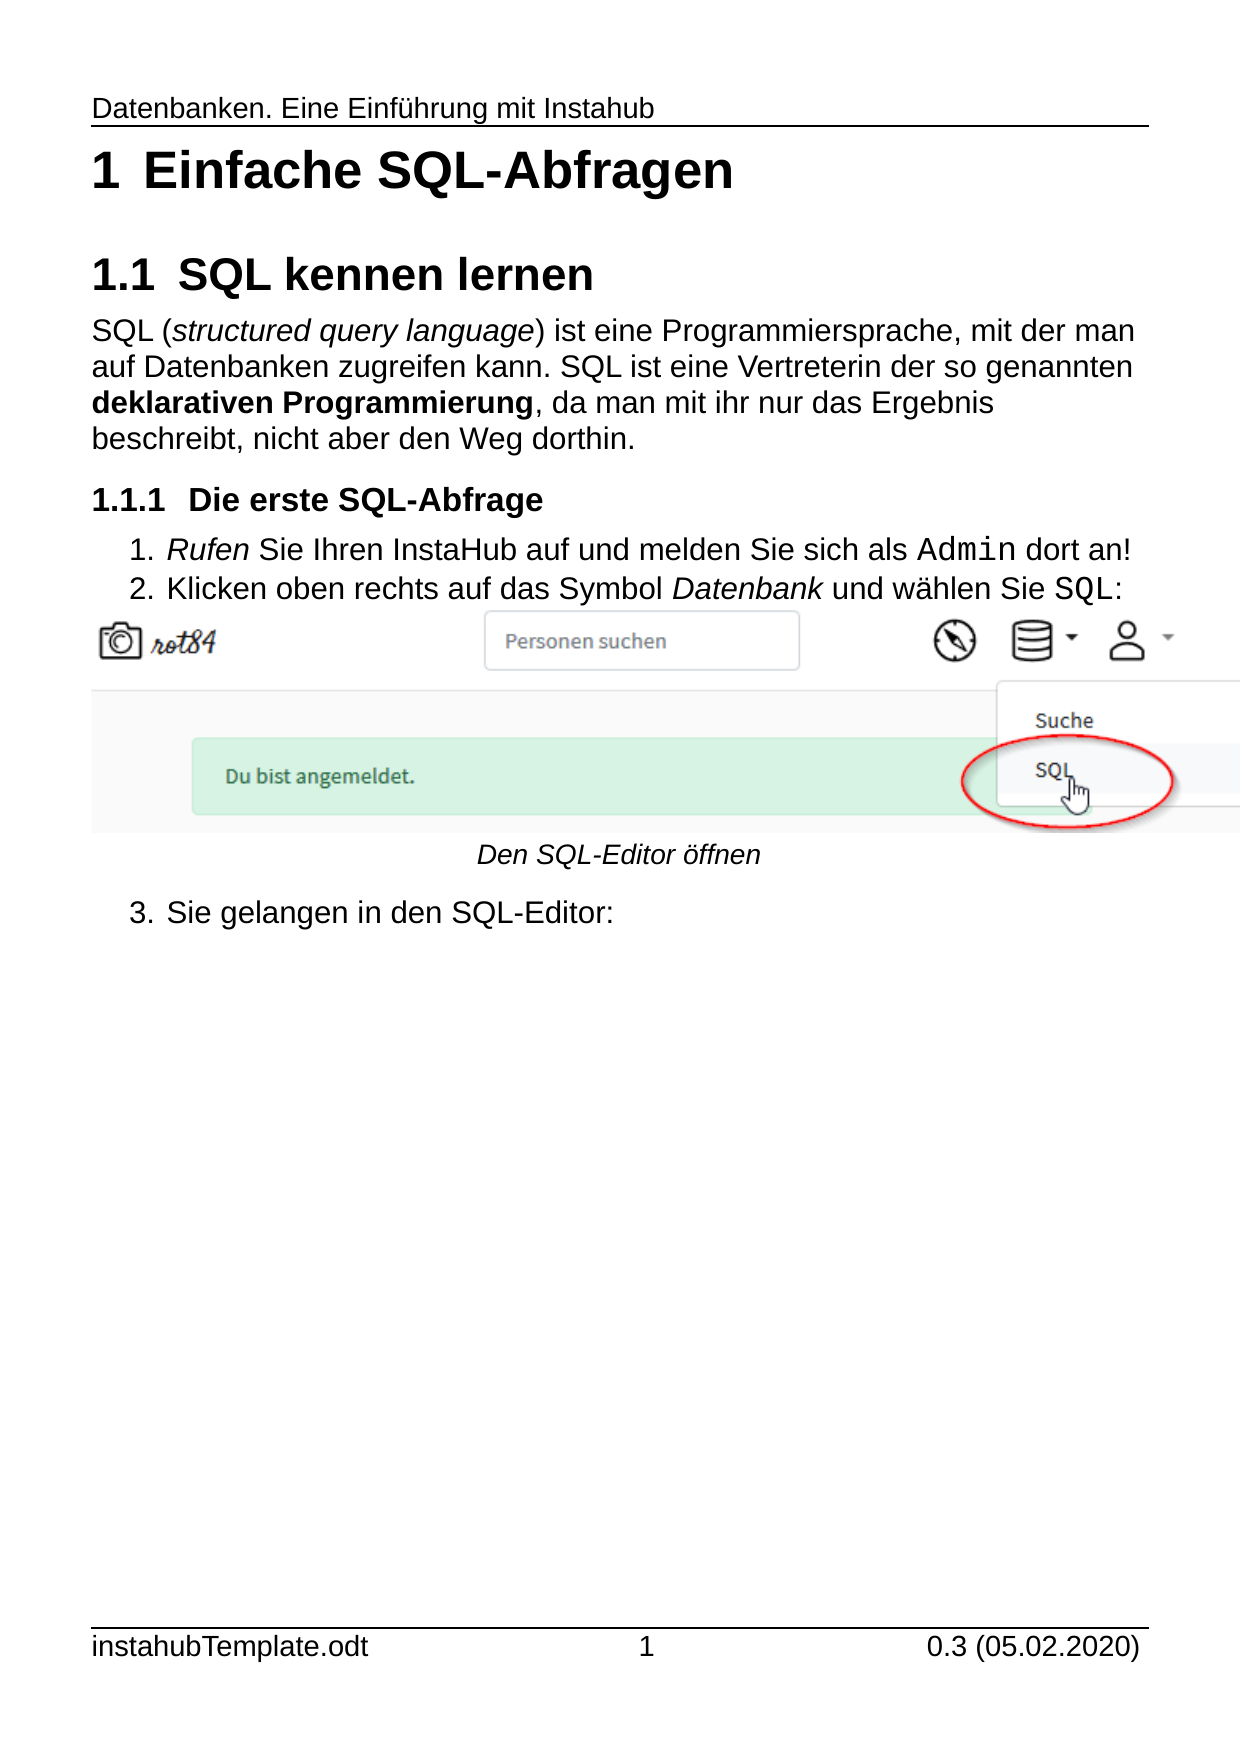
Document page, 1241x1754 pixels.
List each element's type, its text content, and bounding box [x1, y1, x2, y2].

subtitle SQL kennen lernen [91, 247, 1149, 300]
picture [91, 609, 1241, 833]
list Rufen Sie Ihren InstaHub auf und melden Sie sich als Admin dort an! [129, 531, 1149, 570]
subtitle Die erste SQL-Abfrage [91, 480, 1149, 518]
list Klicken oben rechts auf das Symbol Datenbank und wählen Sie SQL: [129, 570, 1149, 609]
text Den SQL-Editor öffnen [91, 838, 1149, 871]
text SQL (structured query language) ist eine Programmiersprache, mit der man auf Datenbanken zugreifen kann. SQL ist eine Vertreterin der so genannten deklarativen Programmierung, da man mit ihr nur das Ergebnis beschreibt, nicht aber den Weg dorthin. [91, 312, 1149, 456]
list Sie gelangen in den SQL-Editor: [129, 894, 1149, 930]
subtitle Einfache SQL-Abfragen [91, 139, 1149, 199]
